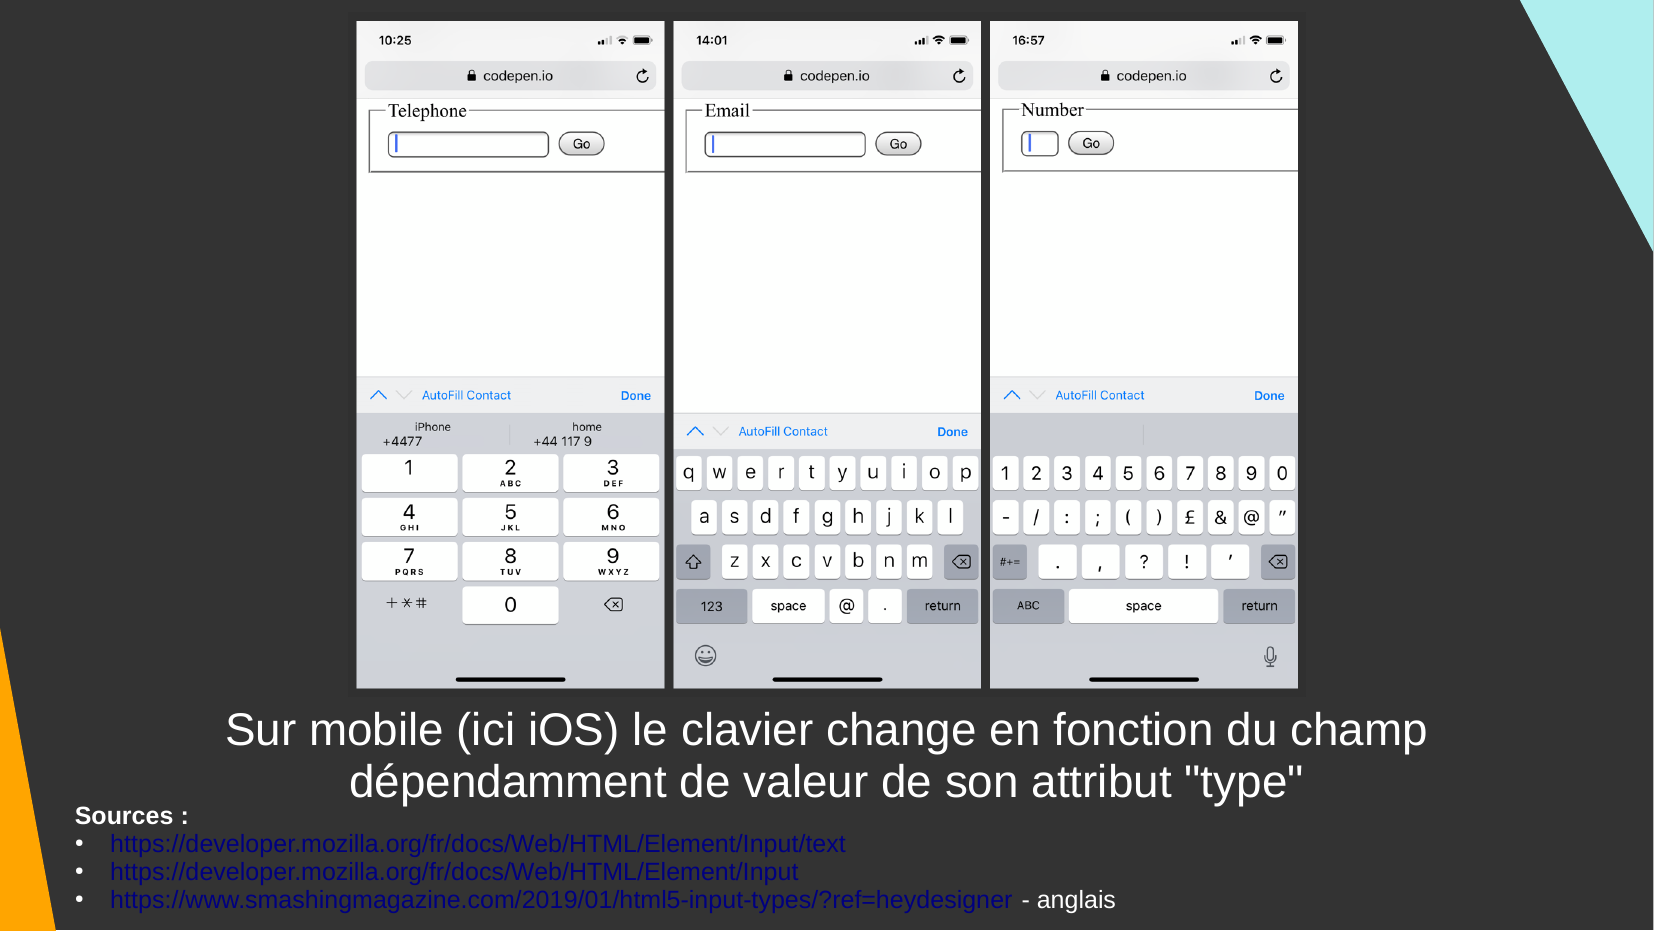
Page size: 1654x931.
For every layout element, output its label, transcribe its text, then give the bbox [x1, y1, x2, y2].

picture [348, 12, 1306, 697]
text_box [1519, 0, 1654, 254]
text_box [0, 628, 56, 931]
title Sur mobile (ici iOS) le clavier change en fonction du champ dépendamment de valeur de son attribut "type" [126, 704, 1527, 807]
text_box Sources : https://developer.mozilla.org/fr/docs/Web/HTML/Element/Input/text https://developer.mozilla.org/fr/docs/Web/HTML/Element/Input https://www.smashingmagazine.com/2019/01/html5-input-types/?ref=heydesigner - anglais [60, 794, 1546, 931]
